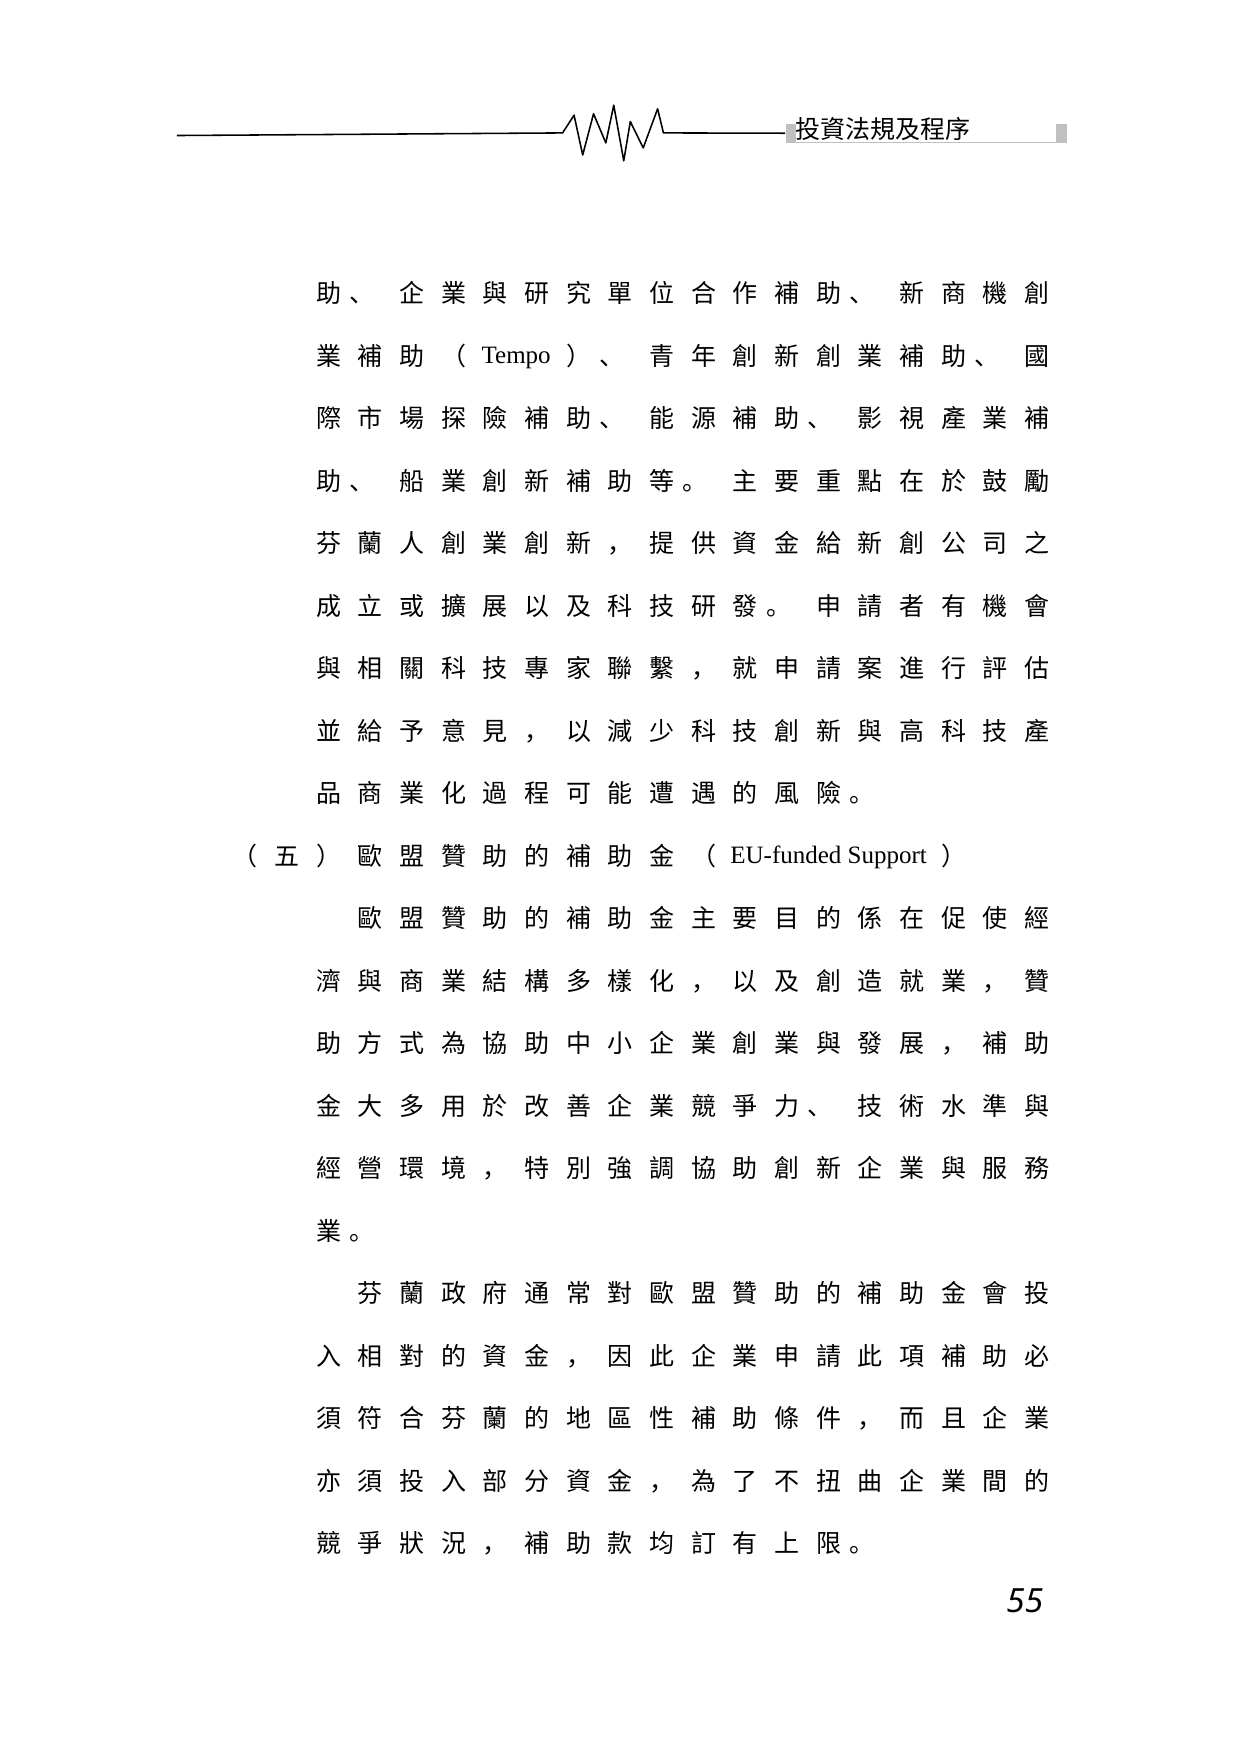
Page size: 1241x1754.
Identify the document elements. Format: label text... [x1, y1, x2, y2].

text 芬蘭政府通常對歐盟贊助的補助金會投入相對的資金，因此企業申請此項補助必須符合芬蘭的地區性補助條件，而且企業亦須投入部分資金，為了不扭曲企業間的競爭狀況，補助款均訂有上限。 [281, 1250, 1058, 1563]
text 歐盟贊助的補助金主要目的係在促使經濟與商業結構多樣化，以及創造就業，贊助方式為協助中小企業創業與發展，補助金大多用於改善企業競爭力、技術水準與經營環境，特別強調協助創新企業與服務業。 [281, 875, 1058, 1250]
text 助、企業與研究單位合作補助、新商機創業補助（Tempo）、青年創新創業補助、國際市場探險補助、能源補助、影視產業補助、船業創新補助等。主要重點在於鼓勵芬蘭人創業創新，提供資金給新創公司之成立或擴展以及科技研發。申請者有機會與相關科技專家聯繫，就申請案進行評估並給予意見，以減少科技創新與高科技產品商業化過程可能遭遇的風險。 [281, 250, 1058, 813]
text （五）歐盟贊助的補助金（EU-funded Support） [207, 813, 1058, 875]
